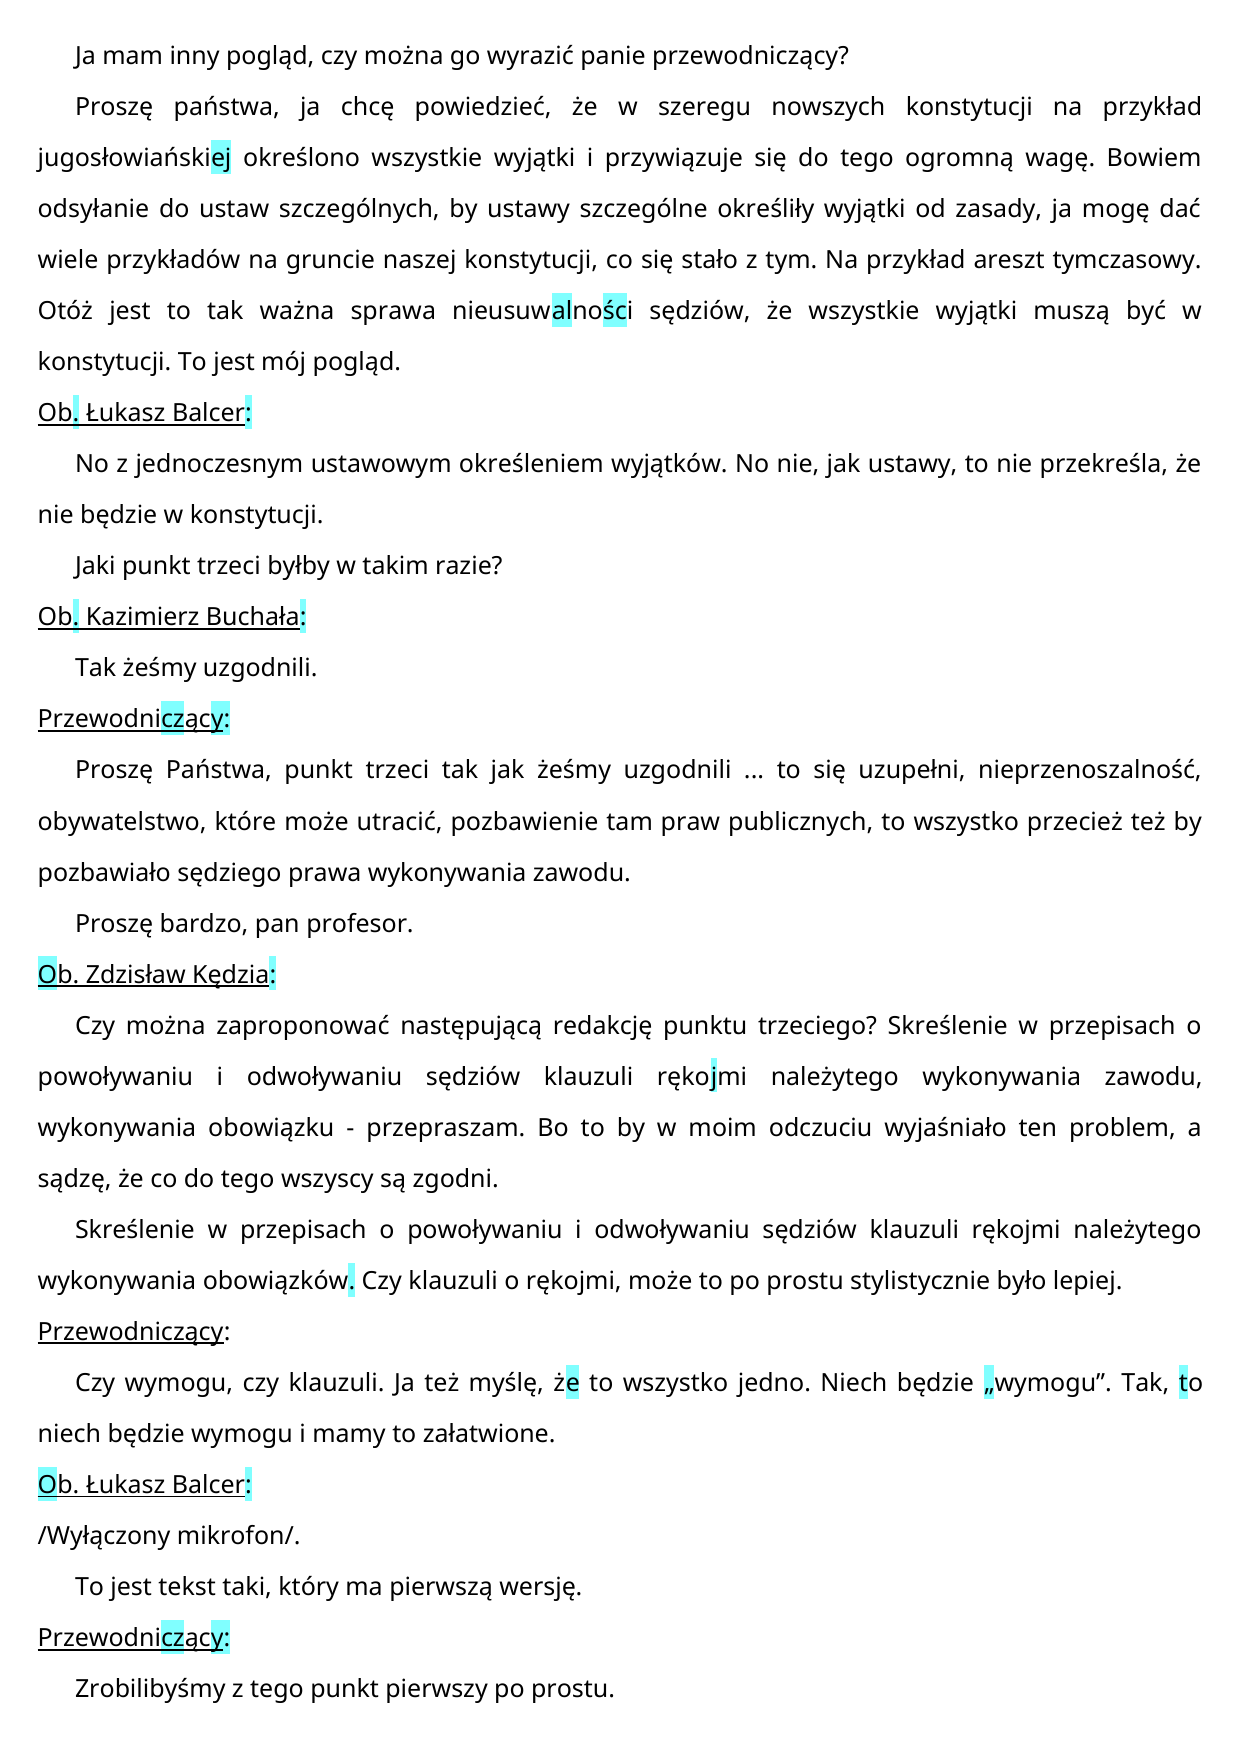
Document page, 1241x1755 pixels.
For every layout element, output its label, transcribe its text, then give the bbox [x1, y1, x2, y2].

text Przewodniczący: [37, 701, 1203, 735]
text /Wyłączony mikrofon/. [37, 1518, 1203, 1552]
text Ob. Kazimierz Buchała: [37, 599, 1203, 633]
text Czy można zaproponować następującą redakcję punktu trzeciego? Skreślenie w przepisach o powoływaniu i odwoływaniu sędziów klauzuli rękojmi należytego wykonywania zawodu, wykonywania obowiązku - przepraszam. Bo to by w moim odczuciu wyjaśniało ten problem, a sądzę, że co do tego wszyscy są zgodni. [37, 1007, 1203, 1194]
text Proszę bardzo, pan profesor. [37, 905, 1203, 939]
text Proszę Państwa, punkt trzeci tak jak żeśmy uzgodnili ... to się uzupełni, nieprzenoszalność, obywatelstwo, które może utracić, pozbawienie tam praw publicznych, to wszystko przecież też by pozbawiało sędziego prawa wykonywania zawodu. [37, 752, 1203, 888]
text No z jednoczesnym ustawowym określeniem wyjątków. No nie, jak ustawy, to nie przekreśla, że nie będzie w konstytucji. [37, 446, 1203, 531]
text Przewodniczący: [37, 1313, 1203, 1348]
text Ja mam inny pogląd, czy można go wyrazić panie przewodniczący? [37, 37, 1203, 72]
text Tak żeśmy uzgodnili. [37, 650, 1203, 684]
text Proszę państwa, ja chcę powiedzieć, że w szeregu nowszych konstytucji na przykład jugosłowiańskiej określono wszystkie wyjątki i przywiązuje się do tego ogromną wagę. Bowiem odsyłanie do ustaw szczególnych, by ustawy szczególne określiły wyjątki od zasady, ja mogę dać wiele przykładów na gruncie naszej konstytucji, co się stało z tym. Na przykład areszt tymczasowy. Otóż jest to tak ważna sprawa nieusuwalności sędziów, że wszystkie wyjątki muszą być w konstytucji. To jest mój pogląd. [37, 88, 1203, 378]
text Przewodniczący: [37, 1620, 1203, 1654]
text Zrobilibyśmy z tego punkt pierwszy po prostu. [37, 1671, 1203, 1705]
text Ob. Łukasz Balcer: [37, 395, 1203, 429]
text Skreślenie w przepisach o powoływaniu i odwoływaniu sędziów klauzuli rękojmi należytego wykonywania obowiązków. Czy klauzuli o rękojmi, może to po prostu stylistycznie było lepiej. [37, 1211, 1203, 1297]
text Ob. Zdzisław Kędzia: [37, 956, 1203, 990]
text Ob. Łukasz Balcer: [37, 1467, 1203, 1501]
text Czy wymogu, czy klauzuli. Ja też myślę, że to wszystko jedno. Niech będzie „wymogu”. Tak, to niech będzie wymogu i mamy to załatwione. [37, 1364, 1203, 1450]
text Jaki punkt trzeci byłby w takim razie? [37, 548, 1203, 582]
text To jest tekst taki, który ma pierwszą wersję. [37, 1569, 1203, 1603]
